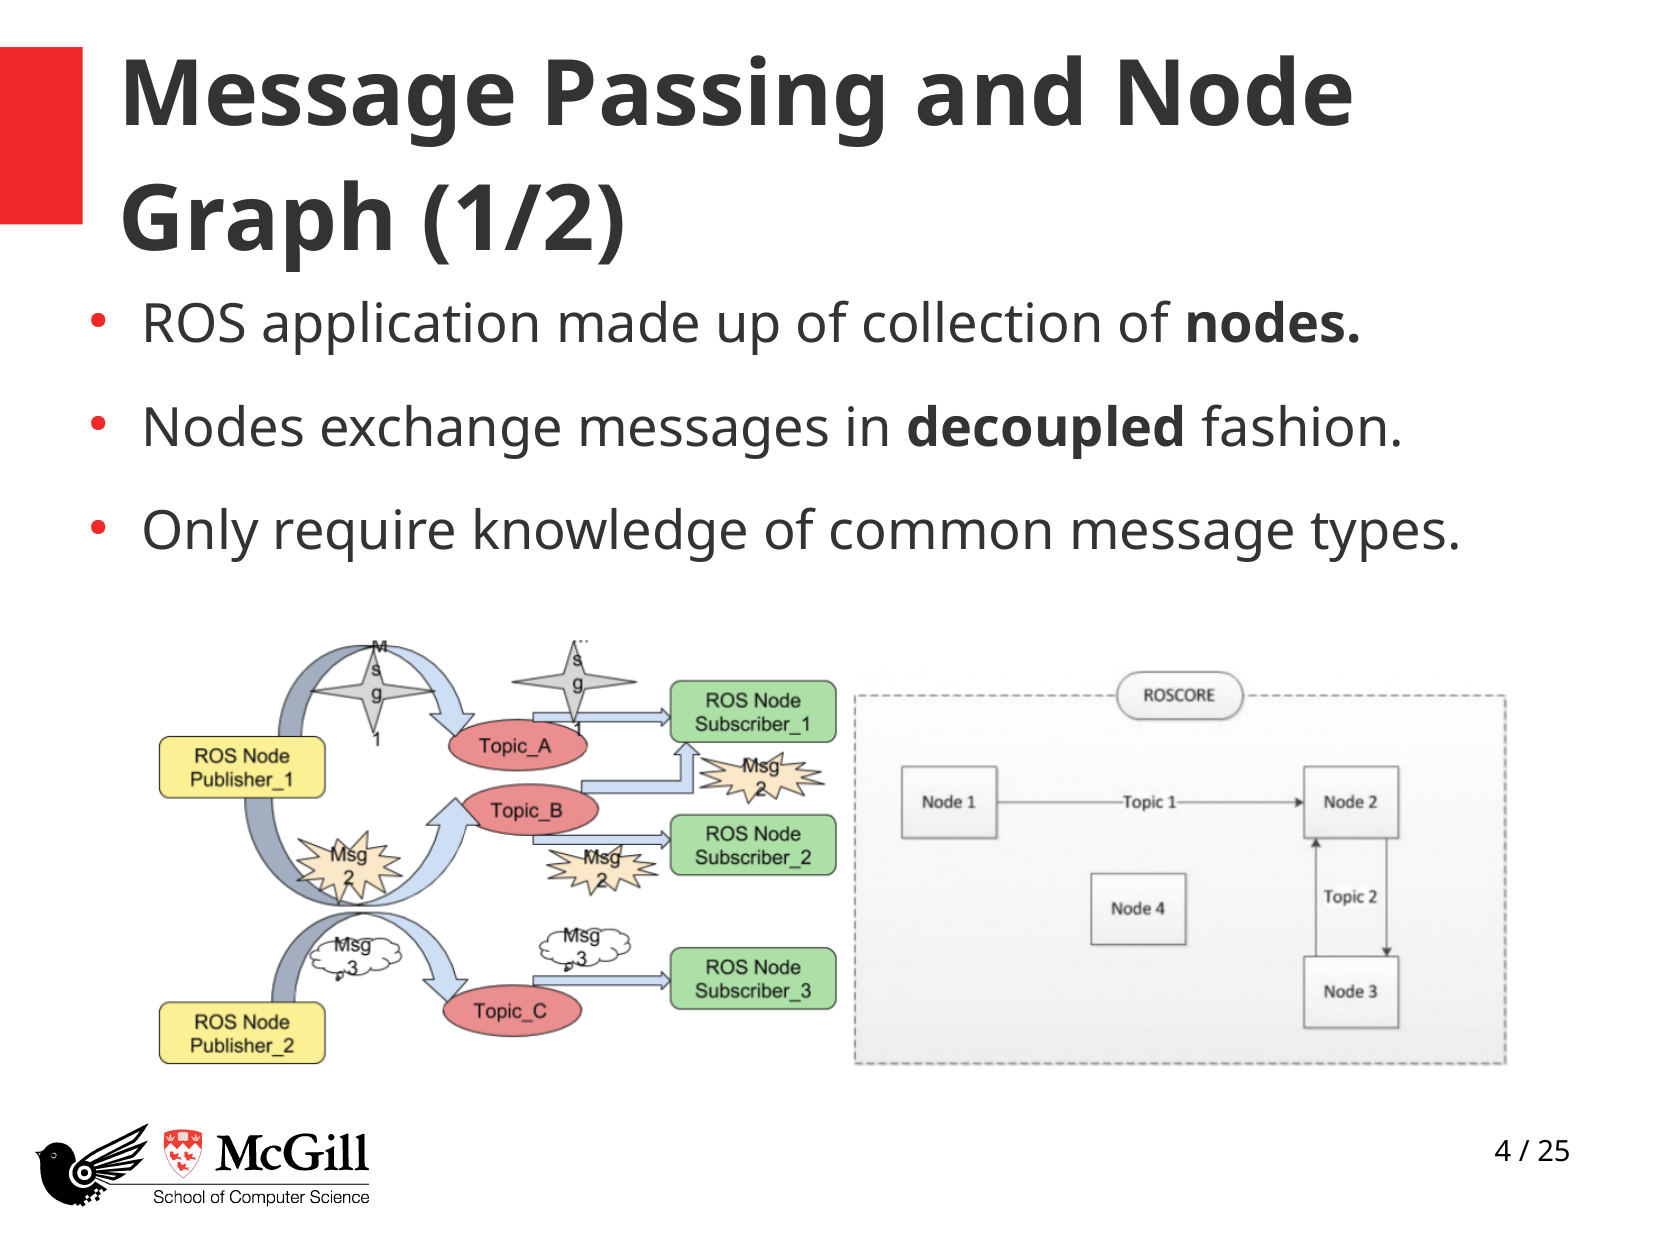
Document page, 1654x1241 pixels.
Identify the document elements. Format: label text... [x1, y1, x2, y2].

picture [141, 618, 1548, 1099]
picture [35, 1110, 369, 1216]
list ROS application made up of collection of nodes. Nodes exchange messages in decoupled fashion. Only require knowledge of common message types. [70, 284, 1595, 626]
title Message Passing and Node Graph (1/2) [118, 45, 1571, 260]
